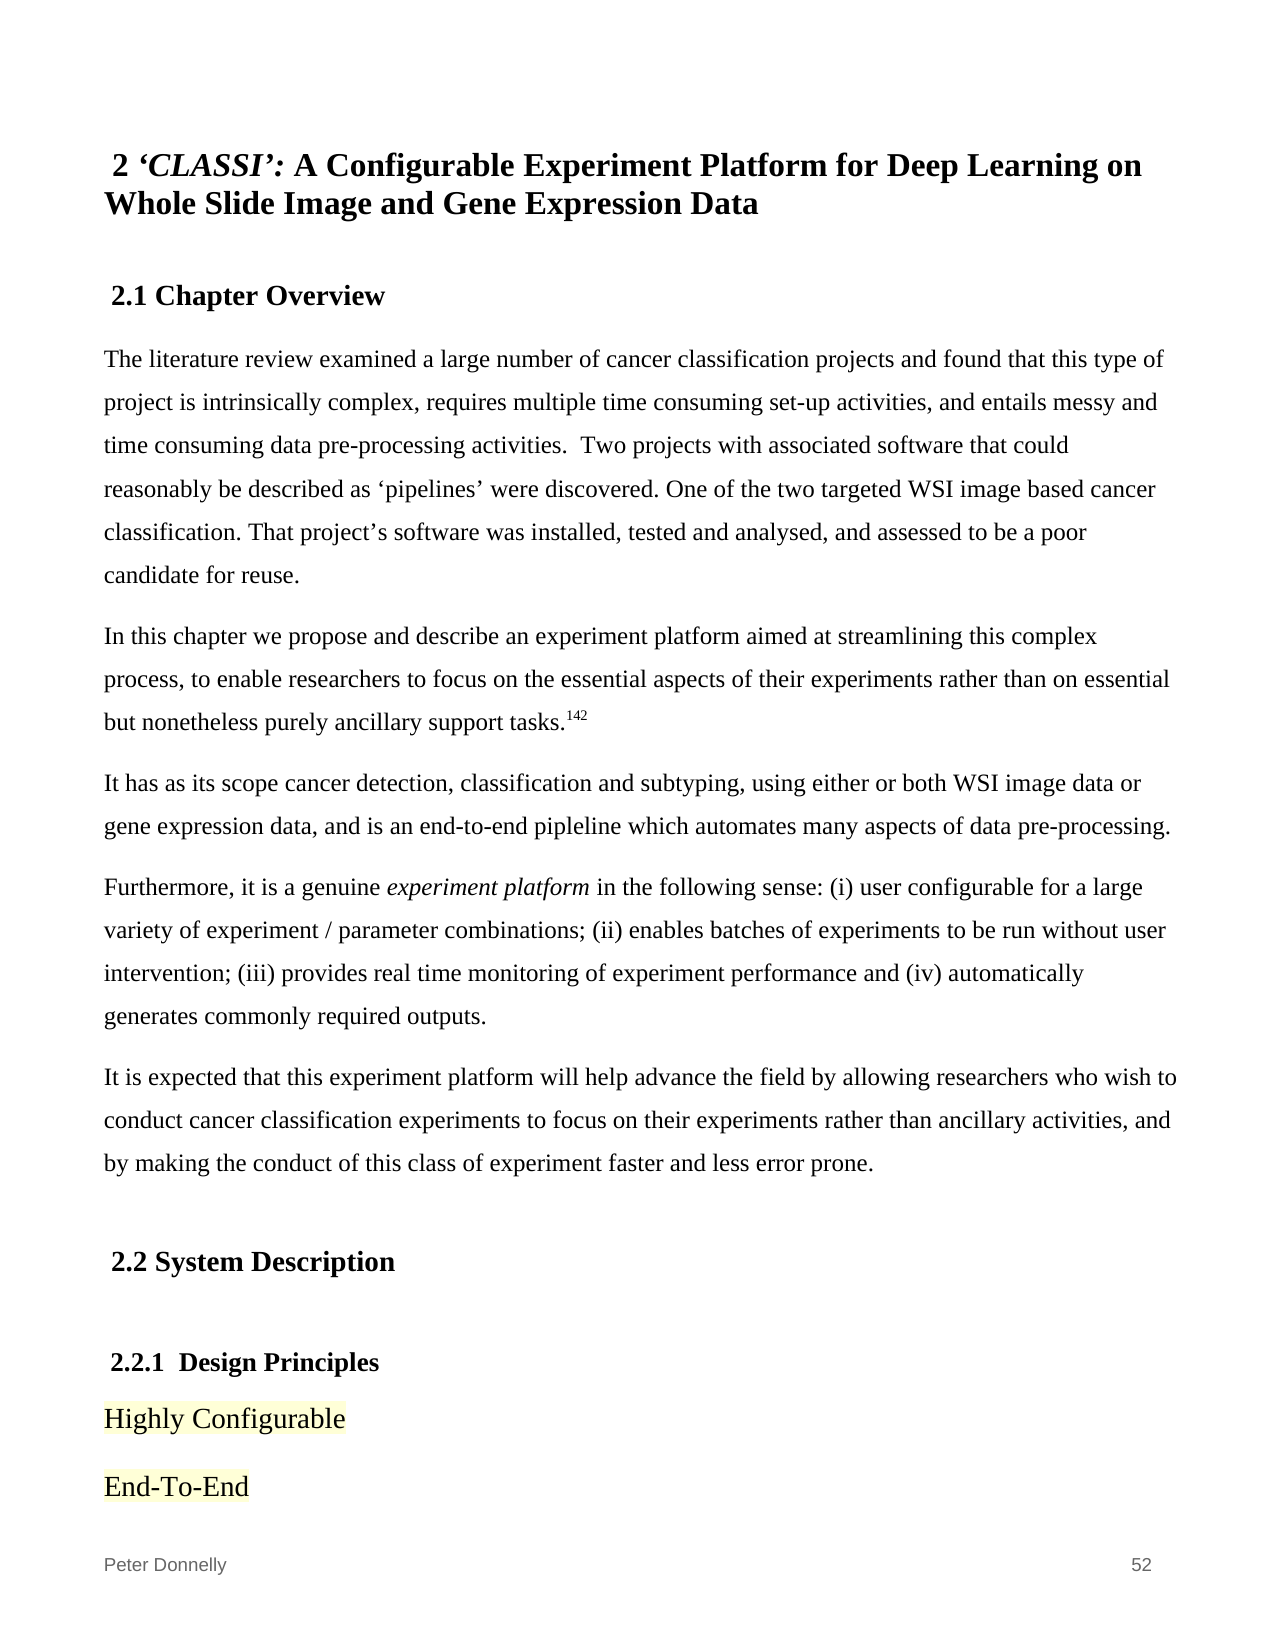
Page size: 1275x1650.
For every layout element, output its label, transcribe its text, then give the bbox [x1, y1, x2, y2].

subtitle Chapter Overview [103, 278, 1181, 312]
text The literature review examined a large number of cancer classification projects and found that this type of project is intrinsically complex, requires multiple time consuming set-up activities, and entails messy and time consuming data pre-processing activities. Two projects with associated software that could reasonably be described as ‘pipelines’ were discovered. One of the two targeted WSI image based cancer classification. That project’s software was installed, tested and analysed, and assessed to be a poor candidate for reuse. [103, 344, 1181, 589]
text In this chapter we propose and describe an experiment platform aimed at streamlining this complex process, to enable researchers to focus on the essential aspects of their experiments rather than on essential but nonetheless purely ancillary support tasks. [103, 621, 1181, 736]
text Furthermore, it is a genuine experiment platform in the following sense: (i) user configurable for a large variety of experiment / parameter combinations; (ii) enables batches of experiments to be run without user intervention; (iii) provides real time monitoring of experiment performance and (iv) automatically generates commonly required outputs. [103, 872, 1181, 1030]
text It has as its scope cancer detection, classification and subtyping, using either or both WSI image data or gene expression data, and is an end-to-end pipleline which automates many aspects of data pre-processing. [103, 768, 1181, 840]
subtitle ‘CLASSI’: A Configurable Experiment Platform for Deep Learning on Whole Slide Image and Gene Expression Data [103, 145, 1181, 221]
text End-To-End [103, 1469, 1181, 1502]
subtitle Design Principles [103, 1346, 1181, 1377]
text Highly Configurable [103, 1401, 1181, 1434]
text It is expected that this experiment platform will help advance the field by allowing researchers who wish to conduct cancer classification experiments to focus on their experiments rather than ancillary activities, and by making the conduct of this class of experiment faster and less error prone. [103, 1062, 1181, 1177]
subtitle System Description [103, 1244, 1181, 1278]
